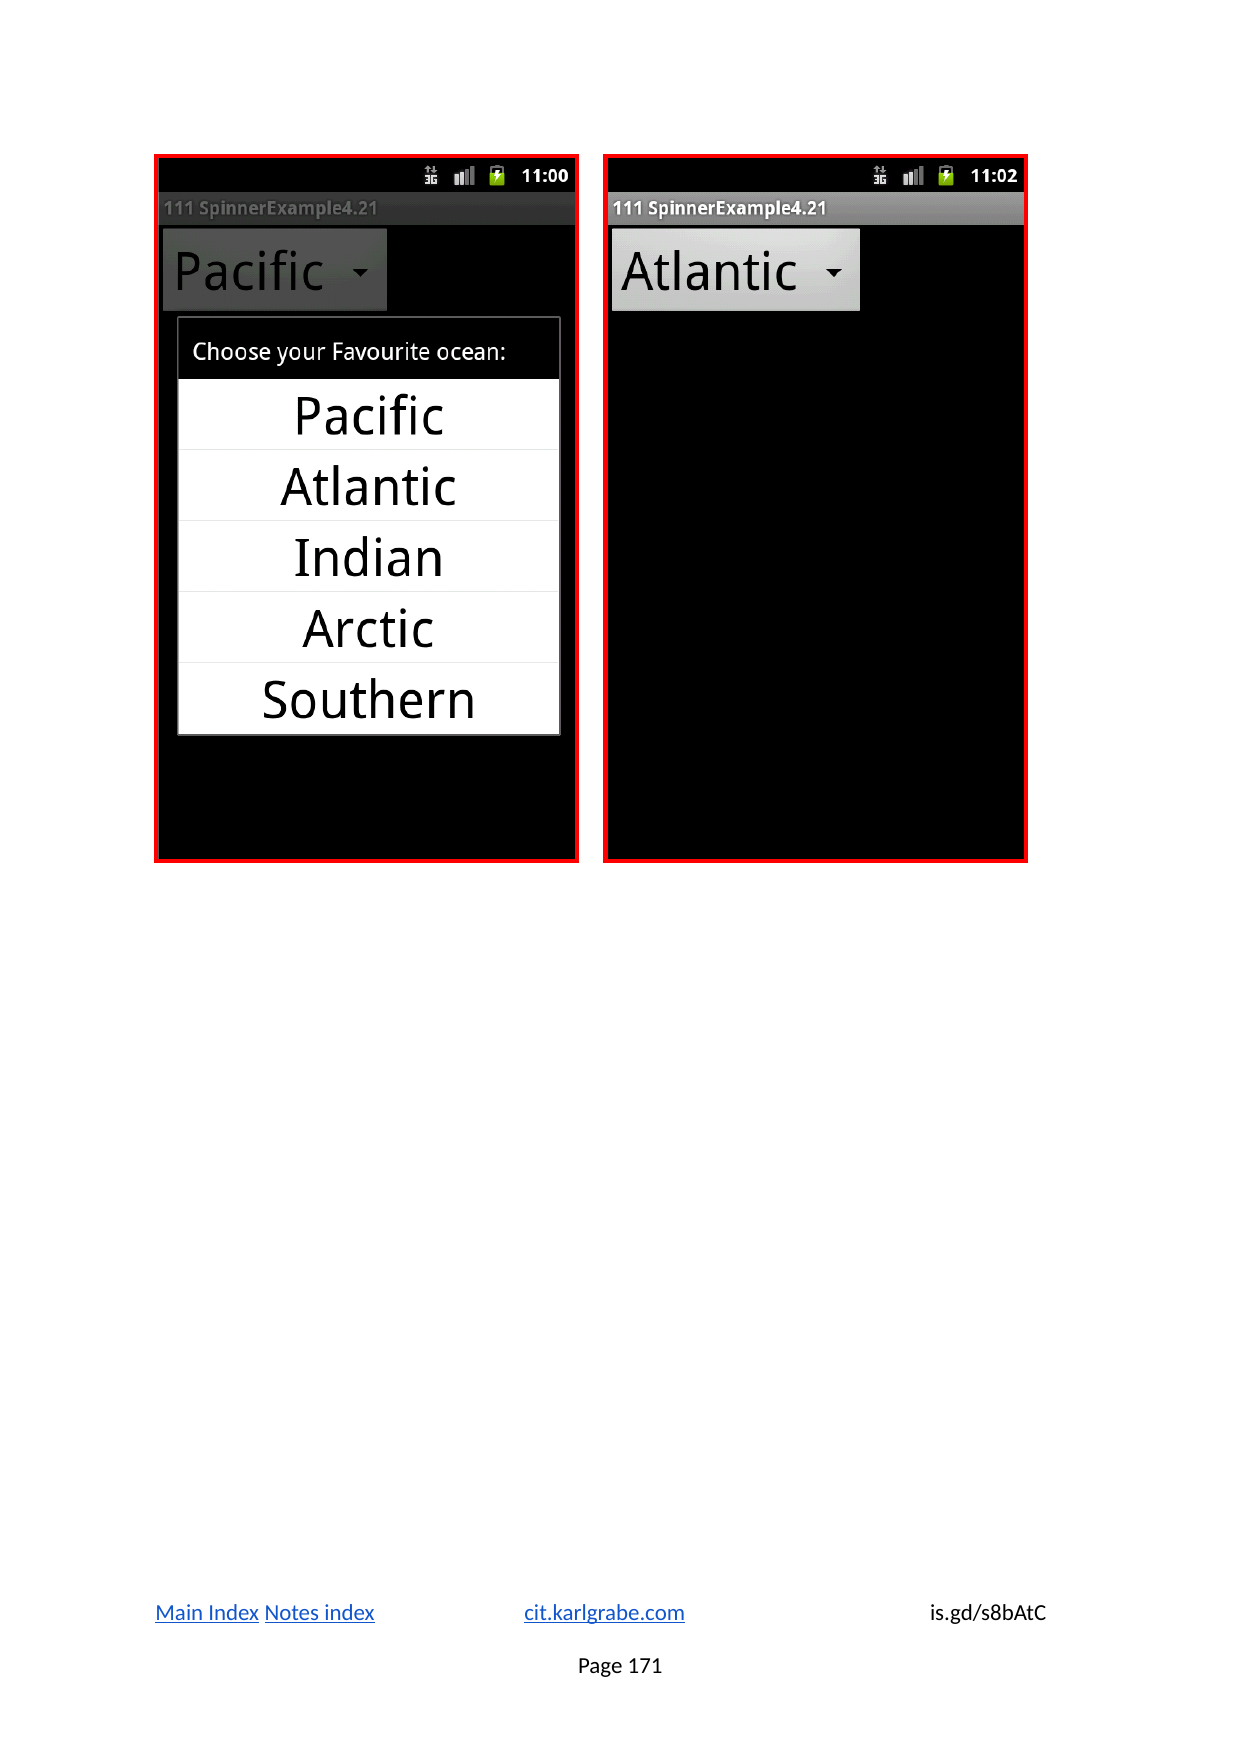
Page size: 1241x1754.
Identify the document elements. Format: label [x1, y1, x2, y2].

picture [608, 158, 1024, 859]
picture [158, 158, 575, 859]
